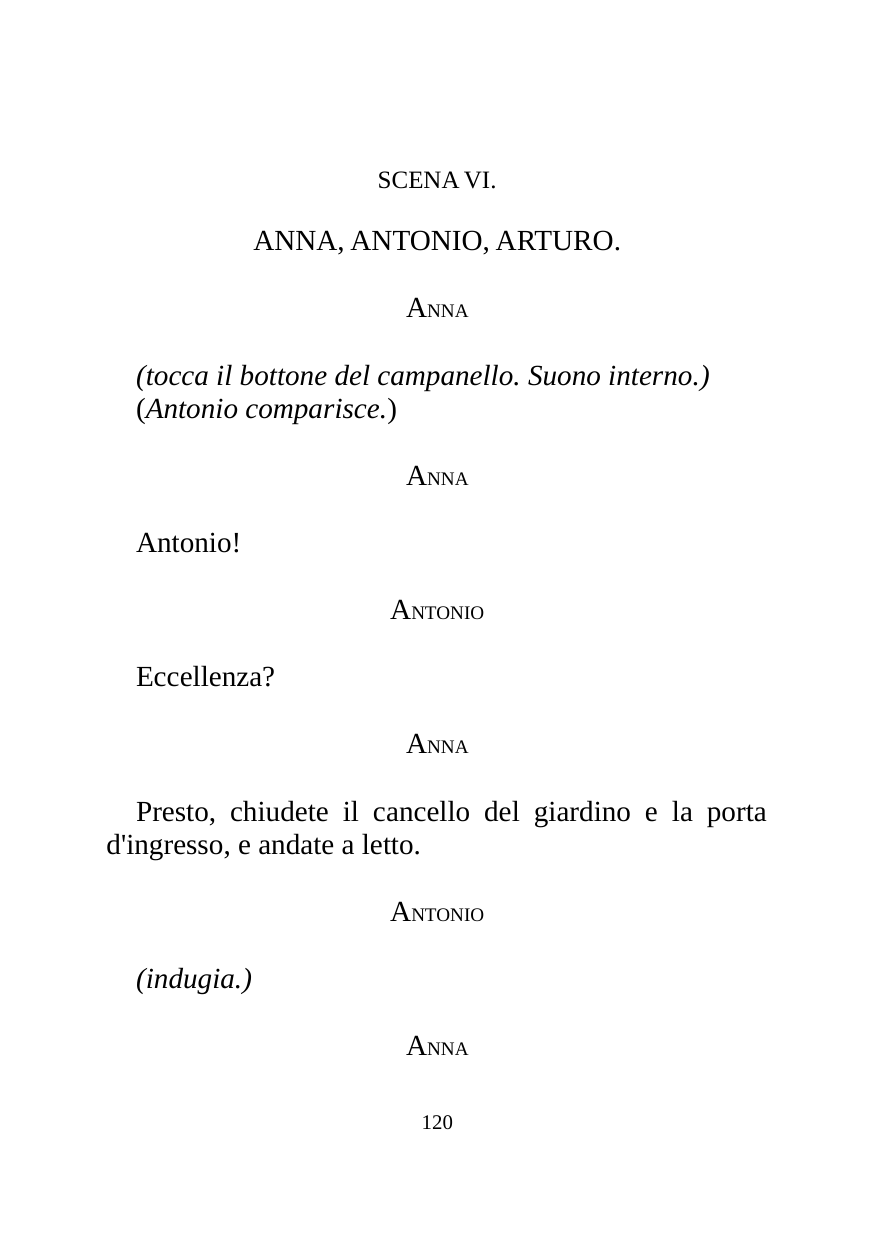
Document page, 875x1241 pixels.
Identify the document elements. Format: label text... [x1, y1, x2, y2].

text Anna [106, 458, 768, 492]
text Eccellenza? [106, 659, 768, 693]
text (indugia.) [106, 961, 768, 995]
subtitle ANNA, ANTONIO, ARTURO. [106, 223, 768, 257]
text Anna [106, 291, 768, 324]
text Antonio! [106, 525, 768, 559]
text (tocca il bottone del campanello. Suono interno.) [106, 358, 768, 391]
subtitle SCENA VI. [106, 165, 768, 194]
text Antonio [106, 894, 768, 928]
text Anna [106, 727, 768, 760]
text Anna [106, 1028, 768, 1062]
text (Antonio comparisce.) [106, 391, 768, 425]
text Presto, chiudete il cancello del giardino e la porta d'ingresso, e andate a letto. [106, 794, 768, 861]
text Antonio [106, 592, 768, 626]
